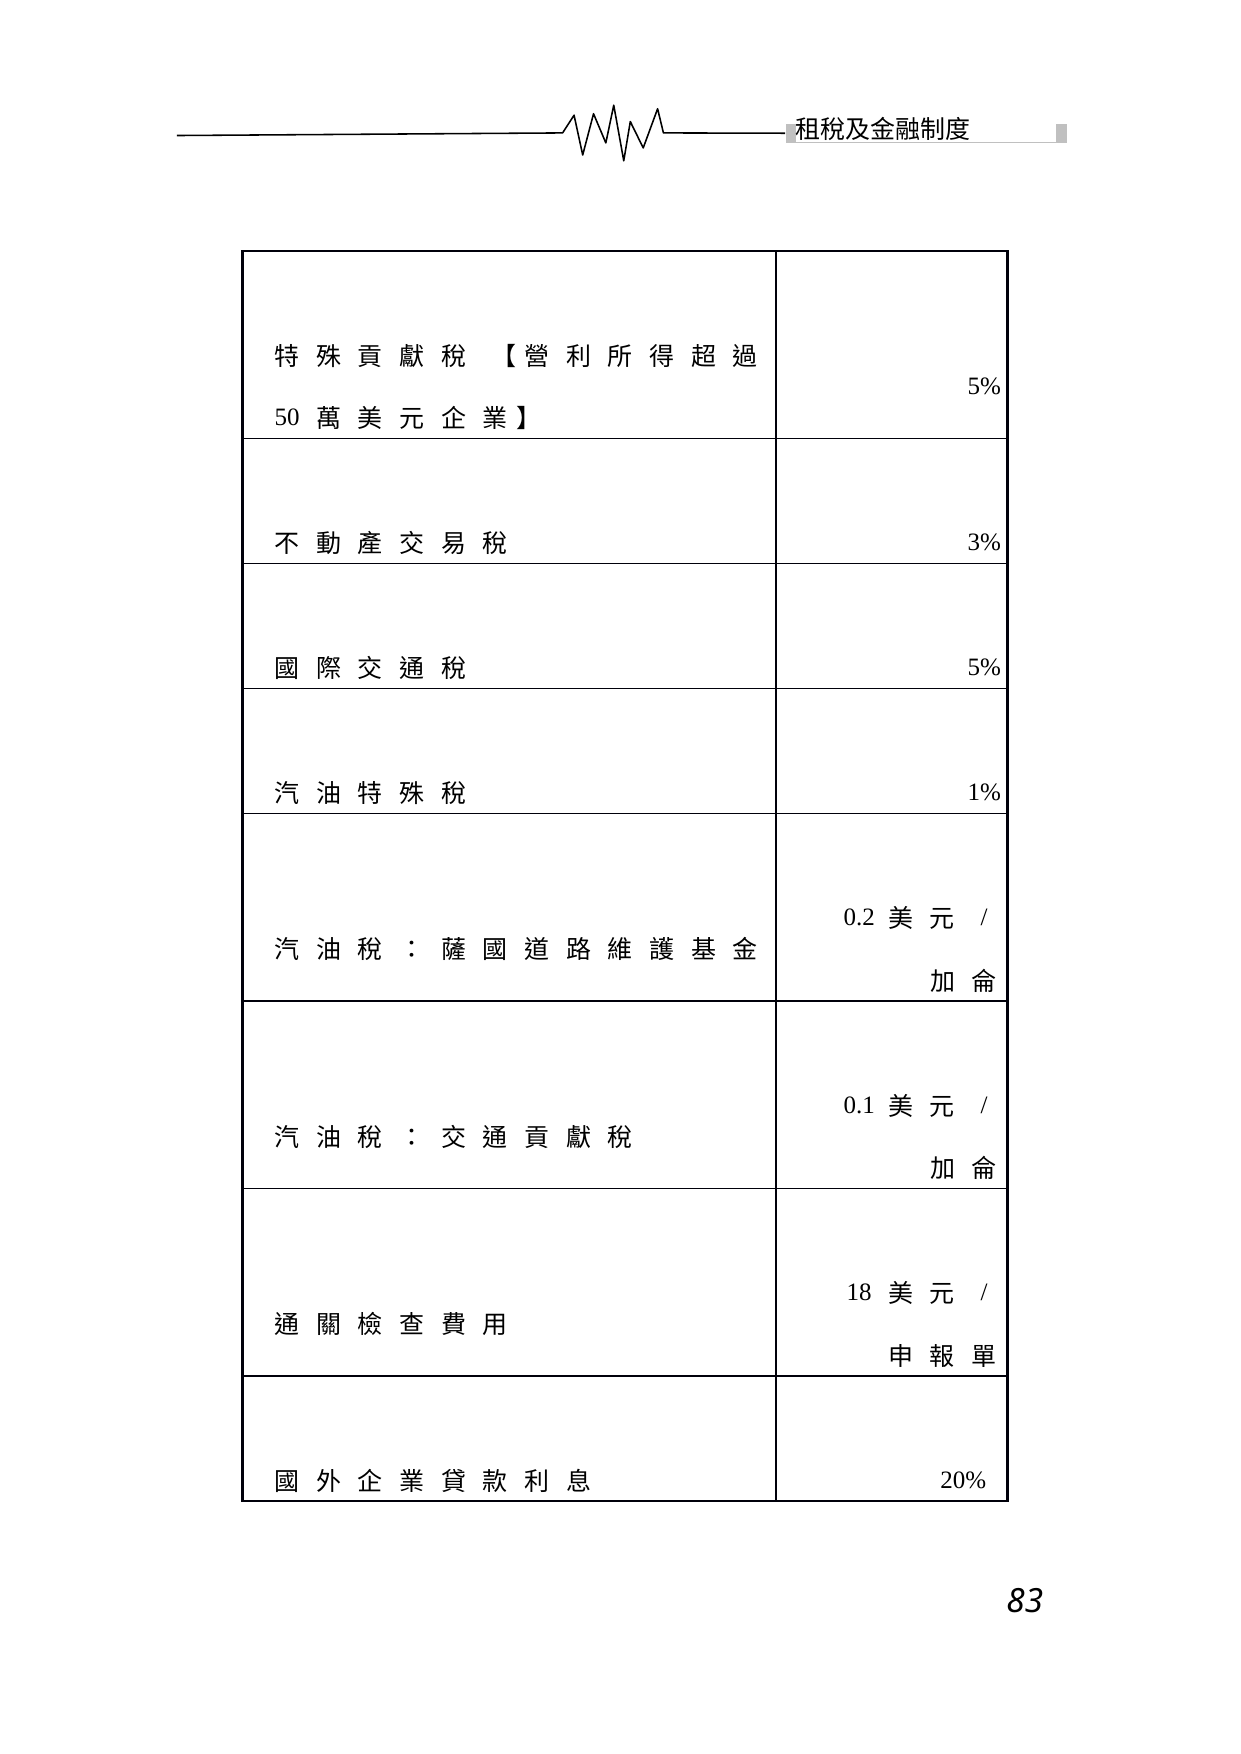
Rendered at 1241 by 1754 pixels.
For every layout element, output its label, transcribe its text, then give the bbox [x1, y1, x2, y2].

table_cell 不動產交易稅 [244, 439, 775, 563]
table_cell 1% [777, 689, 1006, 813]
table_cell 5% [777, 252, 1006, 438]
table_cell 20% [777, 1377, 1006, 1500]
table_cell 18美元/申報單 [777, 1189, 1006, 1375]
table_cell 3% [777, 439, 1006, 563]
table_cell 國際交通稅 [244, 564, 775, 688]
table_cell 汽油特殊稅 [244, 689, 775, 813]
table_cell 汽油稅：交通貢獻稅 [244, 1002, 775, 1188]
table_cell 0.1美元/加侖 [777, 1002, 1006, 1188]
table_cell 5% [777, 564, 1006, 688]
table_cell 汽油稅：薩國道路維護基金 [244, 814, 775, 1000]
table_cell 國外企業貸款利息 [244, 1377, 775, 1500]
table_cell 特殊貢獻稅【營利所得超過50萬美元企業】 [244, 252, 775, 438]
table_cell 通關檢查費用 [244, 1189, 775, 1375]
table_cell 0.2美元/加侖 [777, 814, 1006, 1000]
